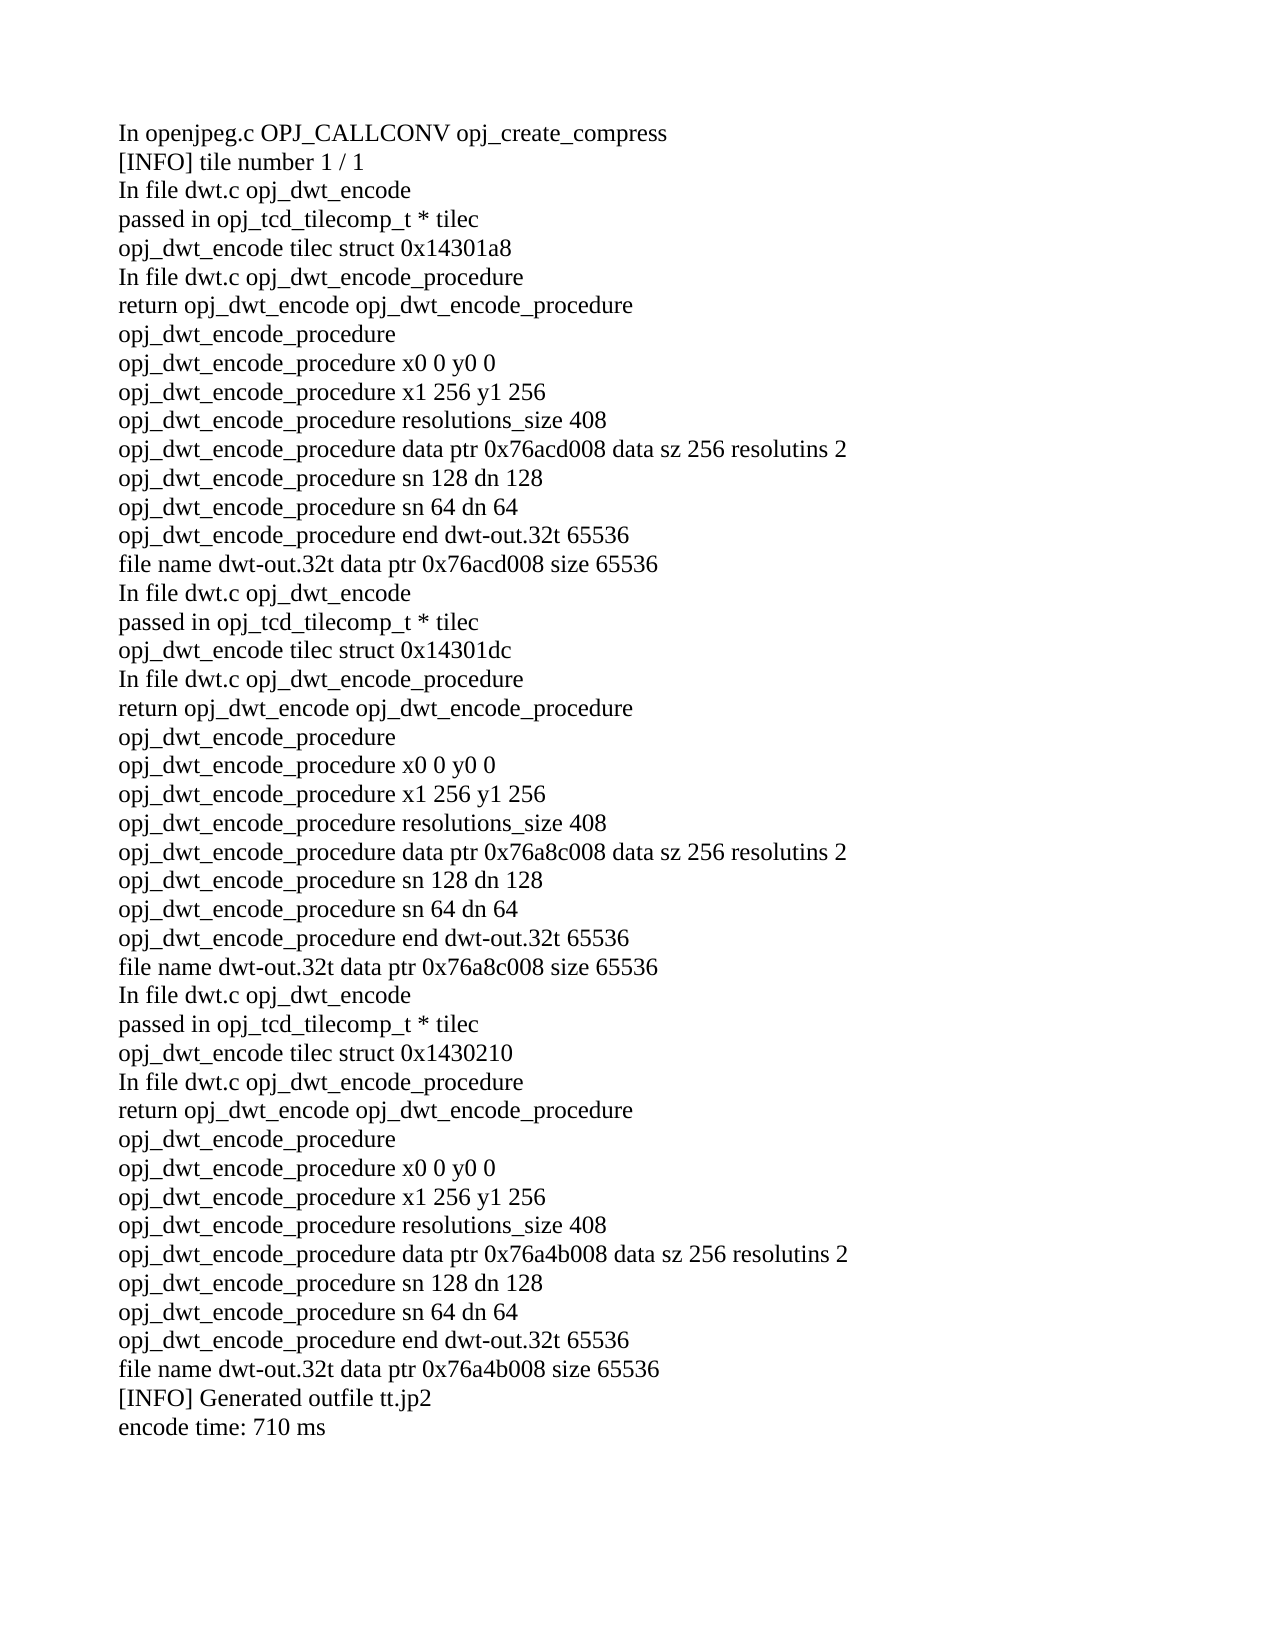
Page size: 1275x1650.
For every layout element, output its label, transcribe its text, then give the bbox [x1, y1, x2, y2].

text opj_dwt_encode_procedure sn 64 dn 64 [118, 894, 1157, 923]
text In file dwt.c opj_dwt_encode_procedure [118, 664, 1157, 693]
text opj_dwt_encode_procedure x1 256 y1 256 [118, 377, 1157, 406]
text [INFO] tile number 1 / 1 [118, 147, 1157, 176]
text opj_dwt_encode tilec struct 0x14301dc [118, 636, 1157, 664]
text passed in opj_tcd_tilecomp_t * tilec [118, 204, 1157, 233]
text encode time: 710 ms [118, 1412, 1157, 1441]
text opj_dwt_encode_procedure sn 64 dn 64 [118, 492, 1157, 521]
text opj_dwt_encode_procedure data ptr 0x76a8c008 data sz 256 resolutins 2 [118, 837, 1157, 866]
text opj_dwt_encode tilec struct 0x1430210 [118, 1038, 1157, 1067]
text opj_dwt_encode_procedure sn 128 dn 128 [118, 463, 1157, 492]
text opj_dwt_encode_procedure sn 128 dn 128 [118, 866, 1157, 894]
text opj_dwt_encode tilec struct 0x14301a8 [118, 233, 1157, 262]
text opj_dwt_encode_procedure x0 0 y0 0 [118, 751, 1157, 779]
text opj_dwt_encode_procedure sn 128 dn 128 [118, 1268, 1157, 1297]
text opj_dwt_encode_procedure x1 256 y1 256 [118, 1182, 1157, 1211]
text opj_dwt_encode_procedure sn 64 dn 64 [118, 1297, 1157, 1326]
text In file dwt.c opj_dwt_encode [118, 176, 1157, 204]
text opj_dwt_encode_procedure resolutions_size 408 [118, 406, 1157, 434]
text In file dwt.c opj_dwt_encode_procedure [118, 262, 1157, 291]
text return opj_dwt_encode opj_dwt_encode_procedure [118, 291, 1157, 319]
text passed in opj_tcd_tilecomp_t * tilec [118, 607, 1157, 636]
text opj_dwt_encode_procedure resolutions_size 408 [118, 808, 1157, 837]
text opj_dwt_encode_procedure end dwt-out.32t 65536 [118, 521, 1157, 549]
text opj_dwt_encode_procedure x1 256 y1 256 [118, 779, 1157, 808]
text file name dwt-out.32t data ptr 0x76a4b008 size 65536 [118, 1354, 1157, 1383]
text opj_dwt_encode_procedure end dwt-out.32t 65536 [118, 1326, 1157, 1354]
text return opj_dwt_encode opj_dwt_encode_procedure [118, 693, 1157, 722]
text opj_dwt_encode_procedure data ptr 0x76acd008 data sz 256 resolutins 2 [118, 434, 1157, 463]
text opj_dwt_encode_procedure resolutions_size 408 [118, 1211, 1157, 1239]
text In file dwt.c opj_dwt_encode [118, 981, 1157, 1009]
text opj_dwt_encode_procedure [118, 319, 1157, 348]
text In file dwt.c opj_dwt_encode [118, 578, 1157, 607]
text opj_dwt_encode_procedure [118, 722, 1157, 751]
text In file dwt.c opj_dwt_encode_procedure [118, 1067, 1157, 1096]
text return opj_dwt_encode opj_dwt_encode_procedure [118, 1096, 1157, 1124]
text opj_dwt_encode_procedure x0 0 y0 0 [118, 1153, 1157, 1182]
text file name dwt-out.32t data ptr 0x76a8c008 size 65536 [118, 952, 1157, 981]
text [INFO] Generated outfile tt.jp2 [118, 1383, 1157, 1412]
text opj_dwt_encode_procedure end dwt-out.32t 65536 [118, 923, 1157, 952]
text opj_dwt_encode_procedure [118, 1124, 1157, 1153]
text In openjpeg.c OPJ_CALLCONV opj_create_compress [118, 118, 1157, 147]
text file name dwt-out.32t data ptr 0x76acd008 size 65536 [118, 549, 1157, 578]
text opj_dwt_encode_procedure data ptr 0x76a4b008 data sz 256 resolutins 2 [118, 1239, 1157, 1268]
text passed in opj_tcd_tilecomp_t * tilec [118, 1009, 1157, 1038]
text opj_dwt_encode_procedure x0 0 y0 0 [118, 348, 1157, 377]
